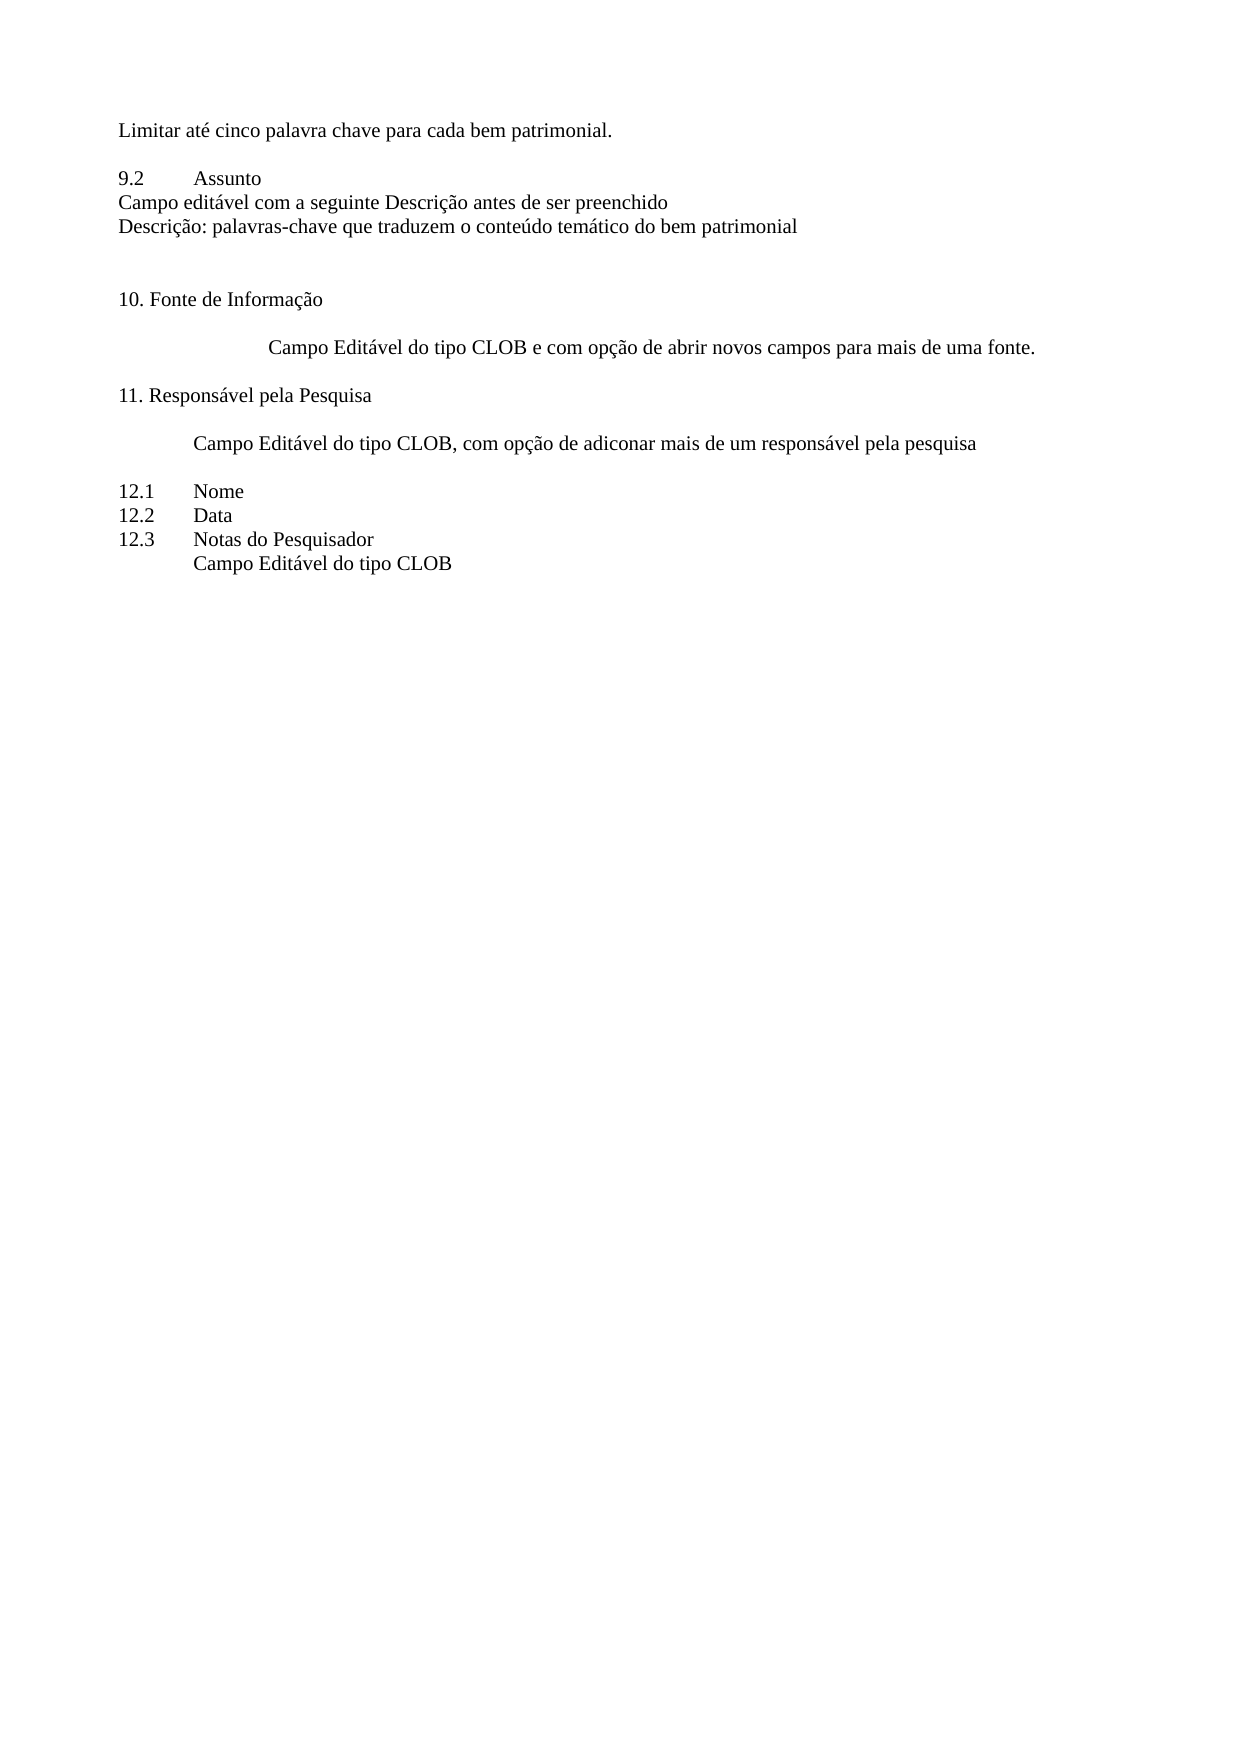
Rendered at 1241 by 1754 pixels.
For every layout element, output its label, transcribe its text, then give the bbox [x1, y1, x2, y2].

text 10. Fonte de Informação [118, 287, 1122, 311]
text Campo Editável do tipo CLOB [118, 551, 1122, 575]
text Campo Editável do tipo CLOB, com opção de adiconar mais de um responsável pela pesquisa [118, 431, 1122, 455]
text 11. Responsável pela Pesquisa [118, 383, 1122, 407]
text 12.2 Data [118, 503, 1122, 527]
text 9.2 Assunto [118, 166, 1122, 190]
text 12.1 Nome [118, 479, 1122, 503]
text Descrição: palavras-chave que traduzem o conteúdo temático do bem patrimonial [118, 214, 1122, 238]
text Campo Editável do tipo CLOB e com opção de abrir novos campos para mais de uma fonte. [118, 335, 1122, 359]
text Campo editável com a seguinte Descrição antes de ser preenchido [118, 190, 1122, 214]
text Limitar até cinco palavra chave para cada bem patrimonial. [118, 118, 1122, 142]
text 12.3 Notas do Pesquisador [118, 527, 1122, 551]
